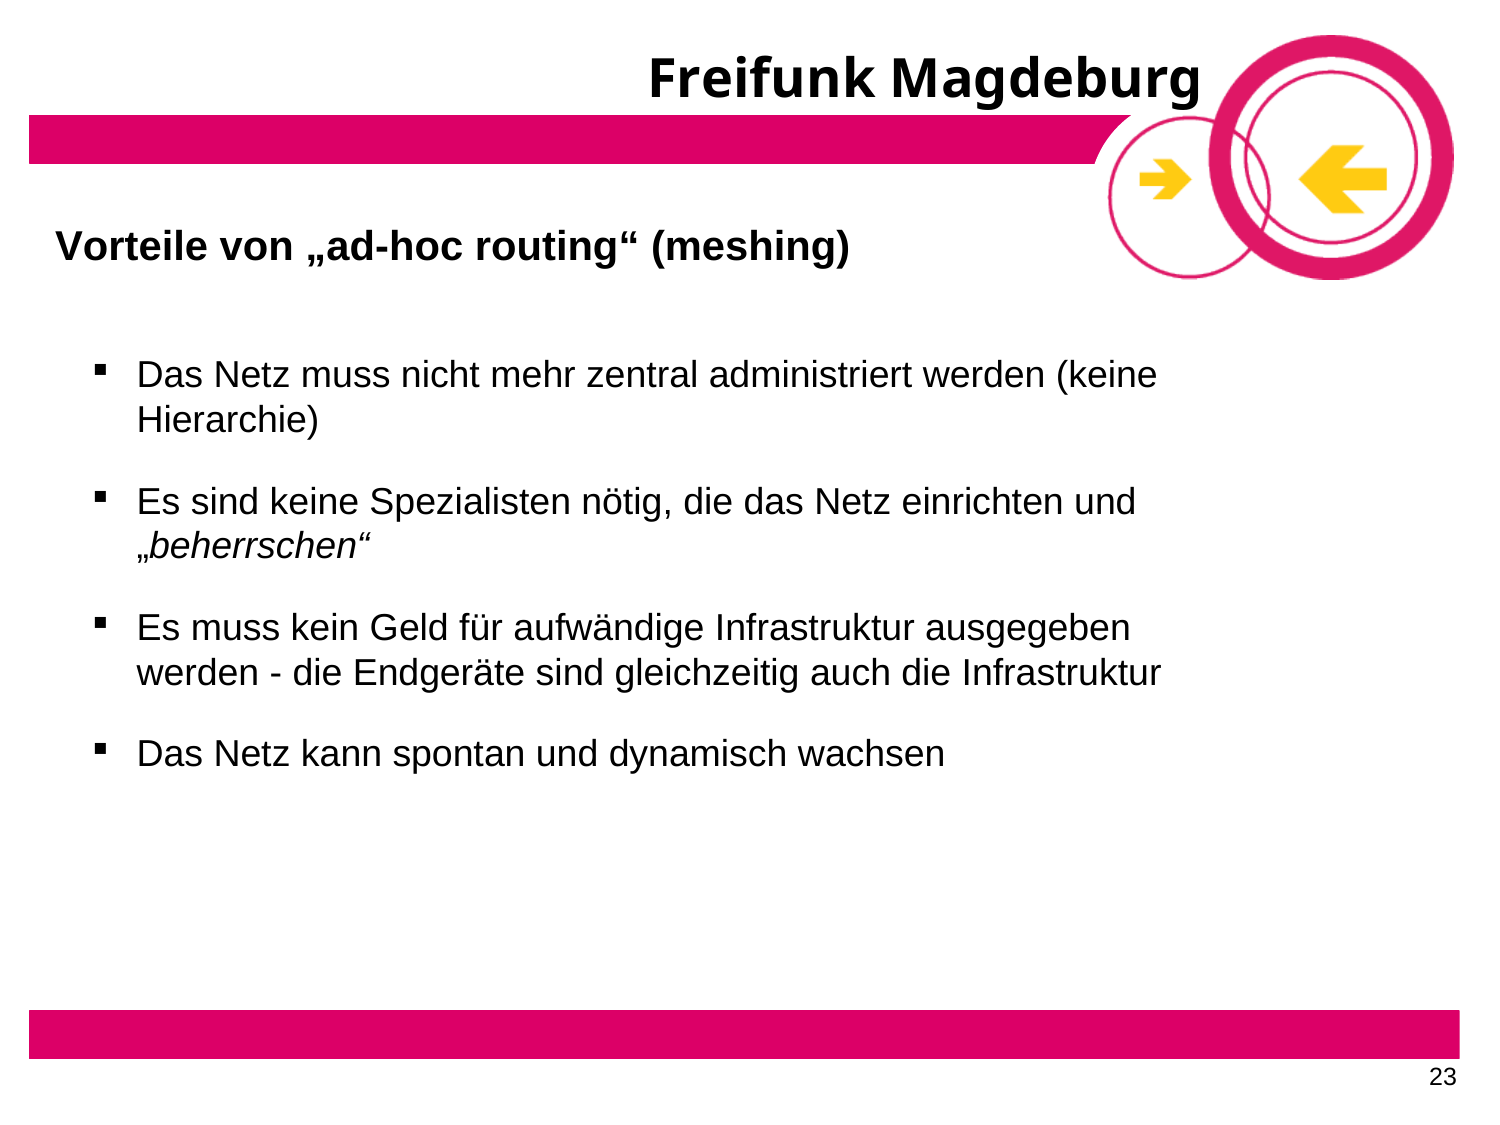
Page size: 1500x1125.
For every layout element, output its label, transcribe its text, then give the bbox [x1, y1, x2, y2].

picture [1107, 35, 1454, 280]
text_box Vorteile von „ad-hoc routing“ (meshing) [55, 219, 1048, 298]
text_box Das Netz muss nicht mehr zentral administriert werden (keine Hierarchie) Es sind keine Spezialisten nötig, die das Netz einrichten und „beherrschen“ Es muss kein Geld für aufwändige Infrastruktur ausgegeben werden - die Endgeräte sind gleichzeitig auch die Infrastruktur Das Netz kann spontan und dynamisch wachsen [29, 351, 1259, 1018]
